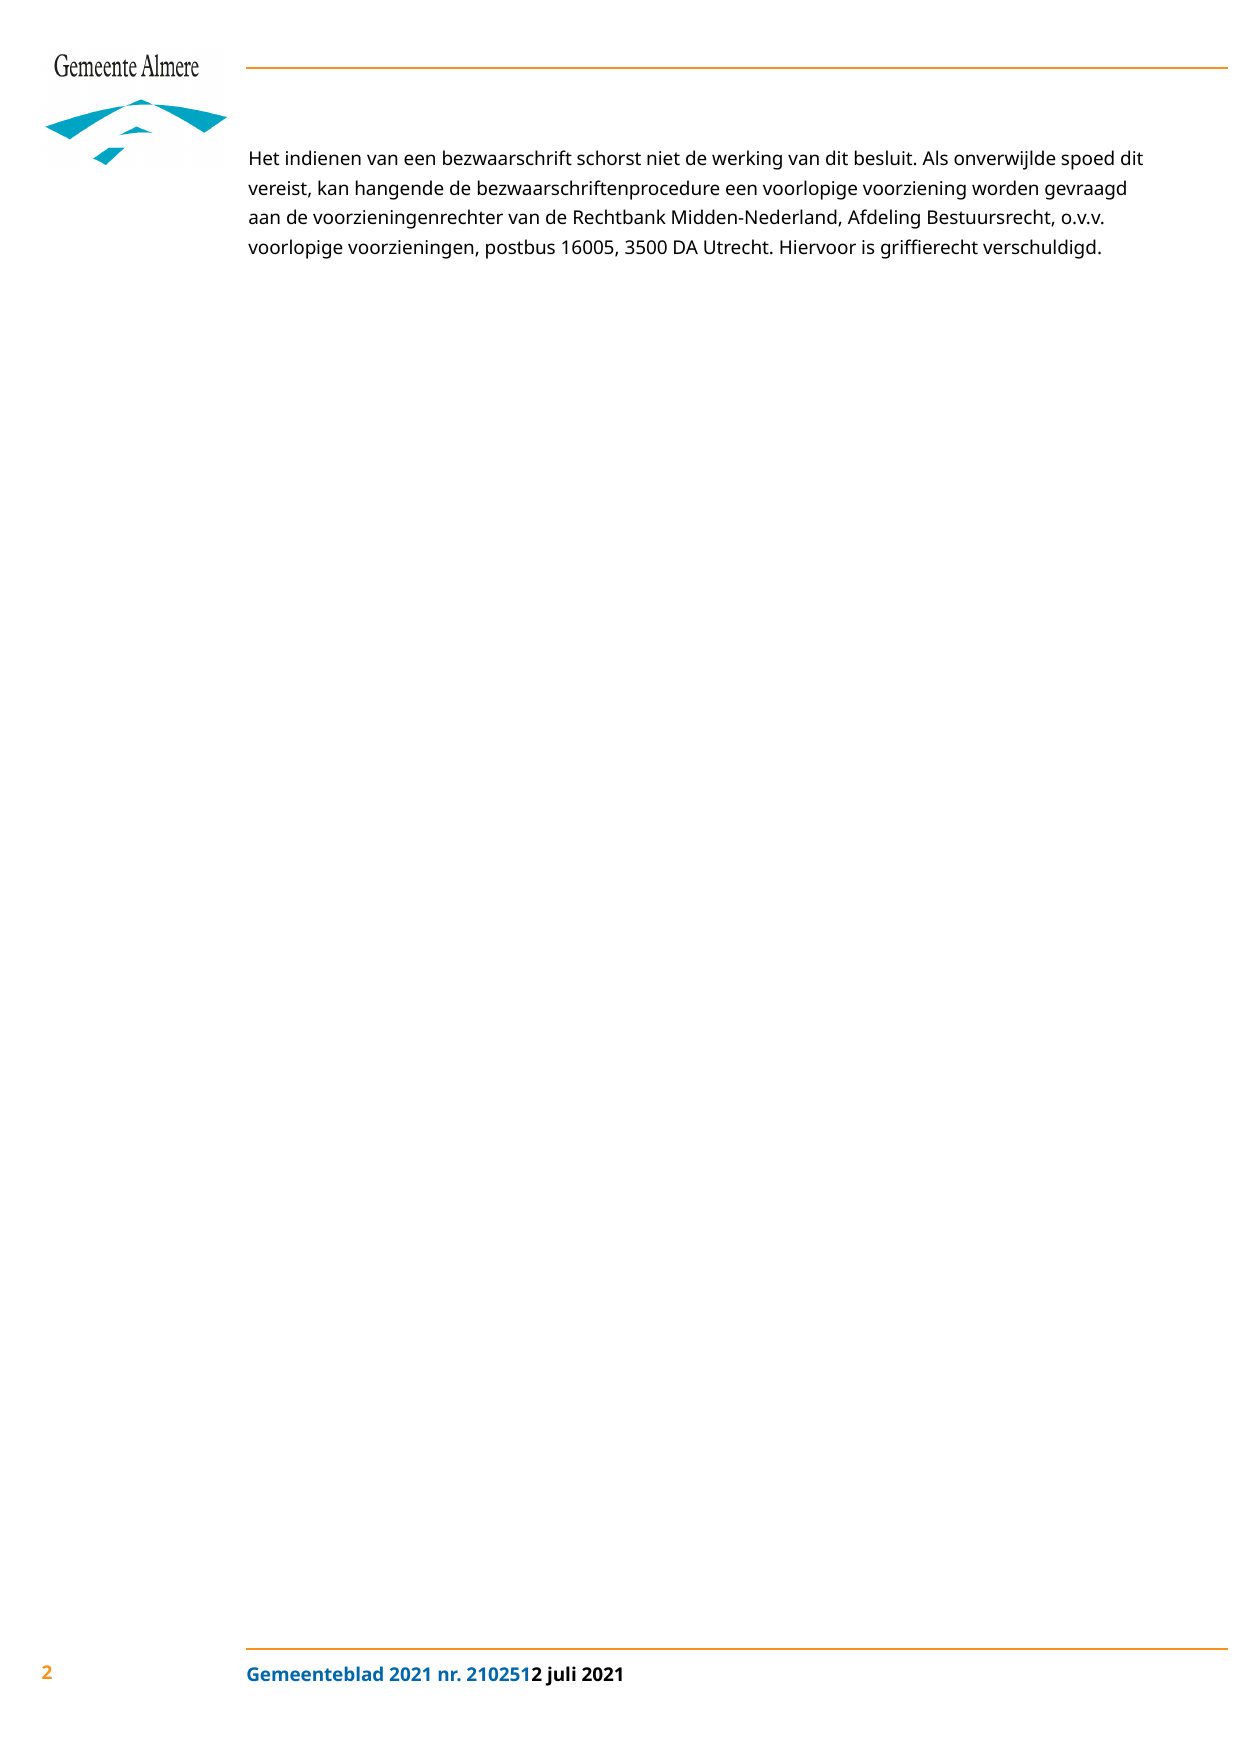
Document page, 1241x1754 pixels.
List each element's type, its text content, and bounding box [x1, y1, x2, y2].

picture [41, 47, 231, 172]
text Het indienen van een bezwaarschrift schorst niet de werking van dit besluit. Als onverwijlde spoed dit vereist, kan hangende de bezwaarschriftenprocedure een voorlopige voorziening worden gevraagd aan de voorzieningenrechter van de Rechtbank Midden-Nederland, Afdeling Bestuursrecht, o.v.v. voorlopige voorzieningen, postbus 16005, 3500 DA Utrecht. Hiervoor is griffierecht verschuldigd. [248, 145, 1152, 260]
